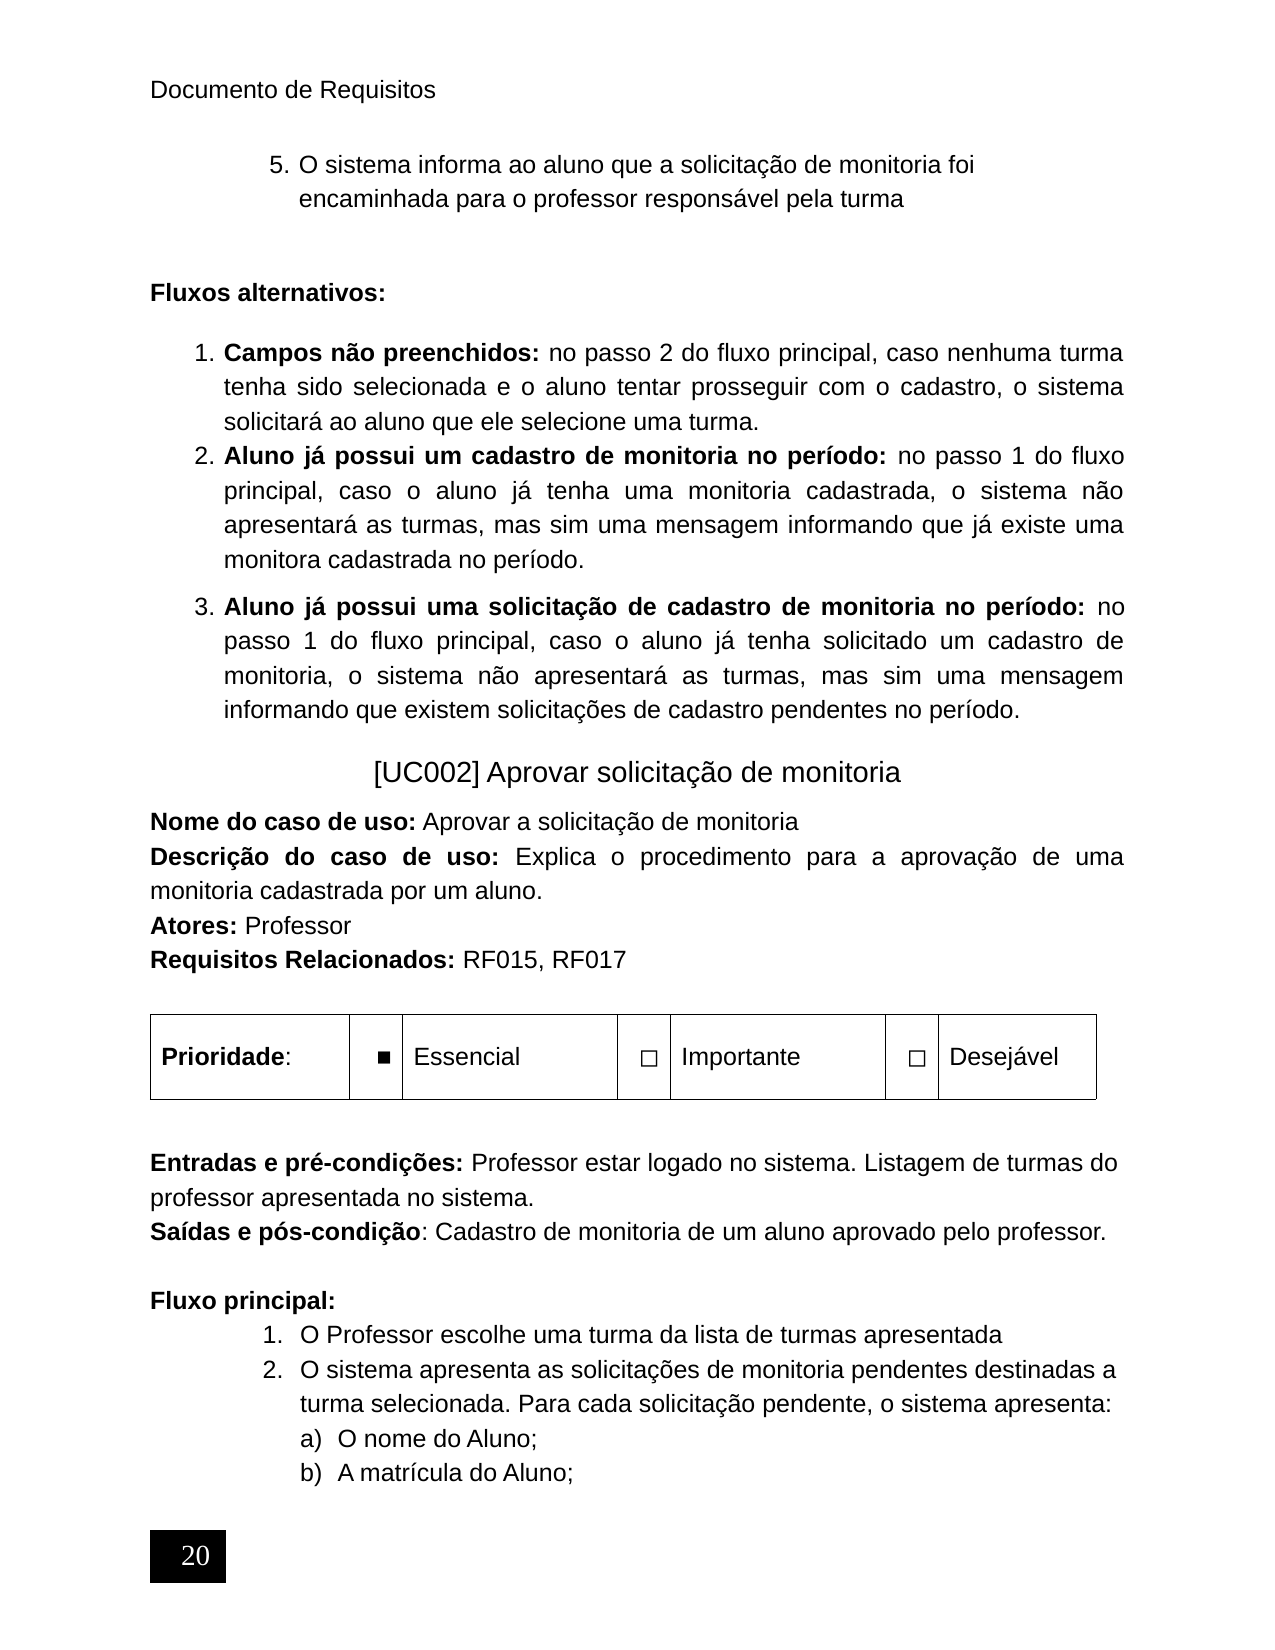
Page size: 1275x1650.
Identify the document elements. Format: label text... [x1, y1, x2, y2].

text Fluxo principal: [150, 1286, 1125, 1315]
list O sistema apresenta as solicitações de monitoria pendentes destinadas a turma selecionada. Para cada solicitação pendente, o sistema apresenta: [262, 1355, 1125, 1418]
list O Professor escolhe uma turma da lista de turmas apresentada [262, 1321, 1125, 1349]
table_header ■ [350, 1015, 402, 1099]
list Aluno já possui um cadastro de monitoria no período: no passo 1 do fluxo principal, caso o aluno já tenha uma monitoria cadastrada, o sistema não apresentará as turmas, mas sim uma mensagem informando que já existe uma monitora cadastrada no período. [194, 441, 1125, 573]
table_header Importante [671, 1015, 885, 1099]
list O nome do Aluno; [300, 1424, 1125, 1453]
table_header Desejável [939, 1015, 1096, 1099]
list O sistema informa ao aluno que a solicitação de monitoria foi encaminhada para o professor responsável pela turma [269, 150, 1125, 213]
list Campos não preenchidos: no passo 2 do fluxo principal, caso nenhuma turma tenha sido selecionada e o aluno tentar prosseguir com o cadastro, o sistema solicitará ao aluno que ele selecione uma turma. [194, 338, 1125, 436]
text Fluxos alternativos: [150, 278, 1125, 307]
table_header ◻ [886, 1015, 938, 1099]
table_header Essencial [403, 1015, 617, 1099]
text Nome do caso de uso: Aprovar a solicitação de monitoria [150, 807, 1125, 836]
text Saídas e pós-condição: Cadastro de monitoria de um aluno aprovado pelo professor. [150, 1217, 1125, 1246]
table_header Prioridade: [151, 1015, 349, 1099]
text Requisitos Relacionados: RF015, RF017 [150, 945, 1125, 974]
text Entradas e pré-condições: Professor estar logado no sistema. Listagem de turmas do professor apresentada no sistema. [150, 1148, 1125, 1211]
list A matrícula do Aluno; [300, 1458, 1125, 1487]
text Descrição do caso de uso: Explica o procedimento para a aprovação de uma monitoria cadastrada por um aluno. [150, 842, 1125, 905]
text Atores: Professor [150, 911, 1125, 939]
list Aluno já possui uma solicitação de cadastro de monitoria no período: no passo 1 do fluxo principal, caso o aluno já tenha solicitado um cadastro de monitoria, o sistema não apresentará as turmas, mas sim uma mensagem informando que existem solicitações de cadastro pendentes no período. [194, 592, 1125, 724]
text [UC002] Aprovar solicitação de monitoria [150, 755, 1125, 788]
table_header ◻ [618, 1015, 670, 1099]
